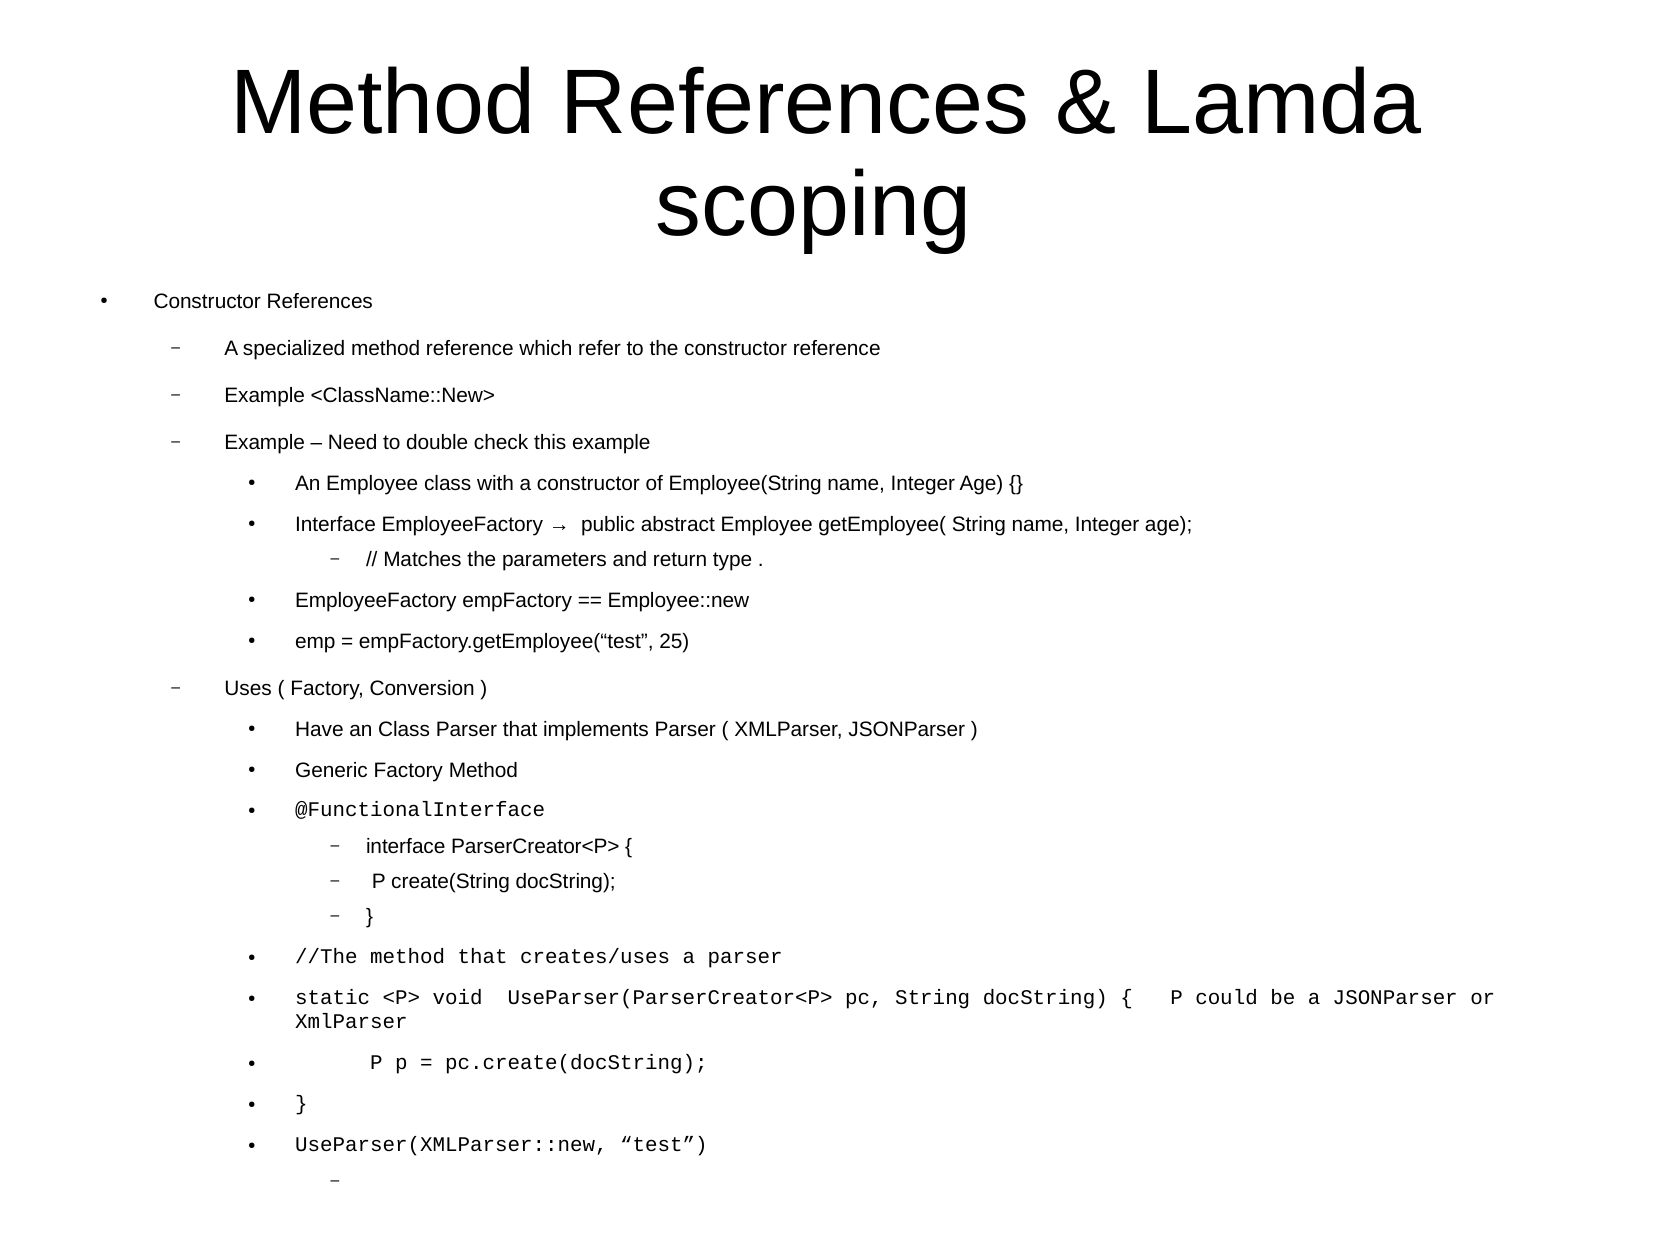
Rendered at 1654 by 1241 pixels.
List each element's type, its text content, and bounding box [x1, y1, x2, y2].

title Method References & Lamda scoping [82, 49, 1571, 257]
list Constructor References A specialized method reference which refer to the constructor reference Example <ClassName::New> Example – Need to double check this example An Employee class with a constructor of Employee(String name, Integer Age) {} Interface EmployeeFactory → public abstract Employee getEmployee( String name, Integer age); // Matches the parameters and return type . EmployeeFactory empFactory == Employee::new emp = empFactory.getEmployee(“test”, 25) Uses ( Factory, Conversion ) Have an Class Parser that implements Parser ( XMLParser, JSONParser ) Generic Factory Method @FunctionalInterface interface ParserCreator<P> { P create(String docString); } //The method that creates/uses a parser static <P> void UseParser(ParserCreator<P> pc, String docString) { P could be a JSONParser or XmlParser P p = pc.create(docString); } UseParser(XMLParser::new, “test”) [82, 290, 1621, 1231]
